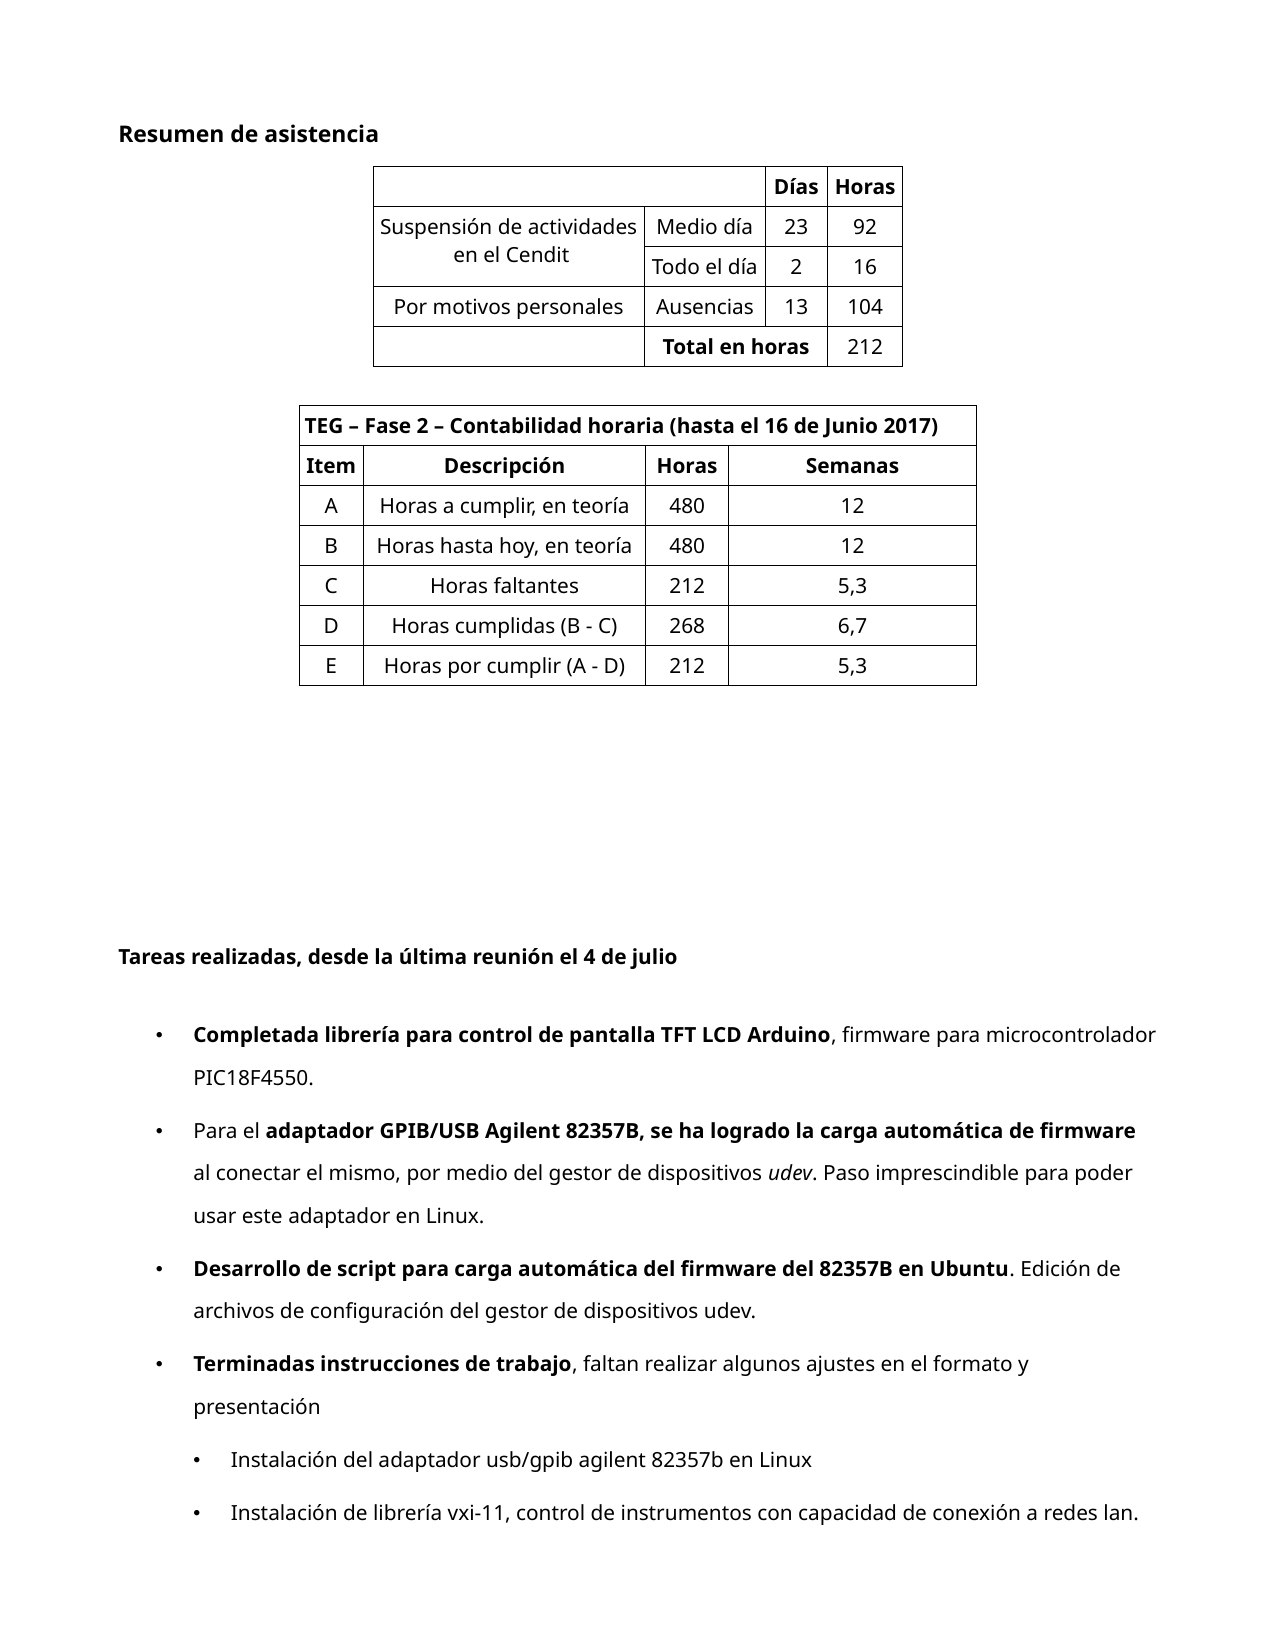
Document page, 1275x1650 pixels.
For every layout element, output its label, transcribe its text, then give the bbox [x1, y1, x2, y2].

table_cell 12 [729, 526, 976, 565]
list Terminadas instrucciones de trabajo, faltan realizar algunos ajustes en el formato y presentación [156, 1349, 1157, 1421]
text Resumen de asistencia [118, 118, 1157, 149]
table_cell D [300, 606, 363, 645]
table_cell 212 [646, 646, 728, 685]
table_cell Suspensión de actividades en el Cendit [374, 207, 644, 286]
table_header Días [766, 167, 827, 206]
table_cell B [300, 526, 363, 565]
table_cell Horas por cumplir (A - D) [364, 646, 645, 685]
table_cell 104 [828, 287, 902, 326]
table_cell E [300, 646, 363, 685]
table_cell Horas [646, 446, 728, 485]
table_cell Descripción [364, 446, 645, 485]
table_cell 480 [646, 526, 728, 565]
table_cell Medio día [645, 207, 765, 246]
table_cell 13 [766, 287, 827, 326]
list Completada librería para control de pantalla TFT LCD Arduino, firmware para microcontrolador PIC18F4550. [156, 1020, 1157, 1091]
table_cell Total en horas [645, 327, 827, 366]
table_cell 212 [828, 327, 902, 366]
table_header [374, 167, 765, 206]
table_cell Item [300, 446, 363, 485]
table_cell A [300, 486, 363, 525]
table_cell Horas faltantes [364, 566, 645, 605]
table_cell Por motivos personales [374, 287, 644, 326]
table_header TEG – Fase 2 – Contabilidad horaria (hasta el 16 de Junio 2017) [300, 406, 976, 445]
table_cell Semanas [729, 446, 976, 485]
list Instalación del adaptador usb/gpib agilent 82357b en Linux [193, 1445, 1157, 1474]
table_cell 212 [646, 566, 728, 605]
table_cell 23 [766, 207, 827, 246]
table_cell Horas a cumplir, en teoría [364, 486, 645, 525]
table_cell 2 [766, 247, 827, 286]
table_cell 5,3 [729, 646, 976, 685]
table_cell [374, 327, 644, 366]
table_cell Todo el día [645, 247, 765, 286]
table_cell 16 [828, 247, 902, 286]
list Desarrollo de script para carga automática del firmware del 82357B en Ubuntu. Edición de archivos de configuración del gestor de dispositivos udev. [156, 1254, 1157, 1325]
list Para el adaptador GPIB/USB Agilent 82357B, se ha logrado la carga automática de firmware al conectar el mismo, por medio del gestor de dispositivos udev. Paso imprescindible para poder usar este adaptador en Linux. [156, 1116, 1157, 1229]
table_cell 268 [646, 606, 728, 645]
table_cell 12 [729, 486, 976, 525]
table_header Horas [828, 167, 902, 206]
table_cell 92 [828, 207, 902, 246]
table_cell 480 [646, 486, 728, 525]
table_cell 6,7 [729, 606, 976, 645]
table_cell C [300, 566, 363, 605]
table_cell Horas cumplidas (B - C) [364, 606, 645, 645]
text Tareas realizadas, desde la última reunión el 4 de julio [118, 942, 1157, 971]
table_cell Ausencias [645, 287, 765, 326]
table_cell Horas hasta hoy, en teoría [364, 526, 645, 565]
list Instalación de librería vxi-11, control de instrumentos con capacidad de conexión a redes lan. [193, 1498, 1157, 1527]
table_cell 5,3 [729, 566, 976, 605]
